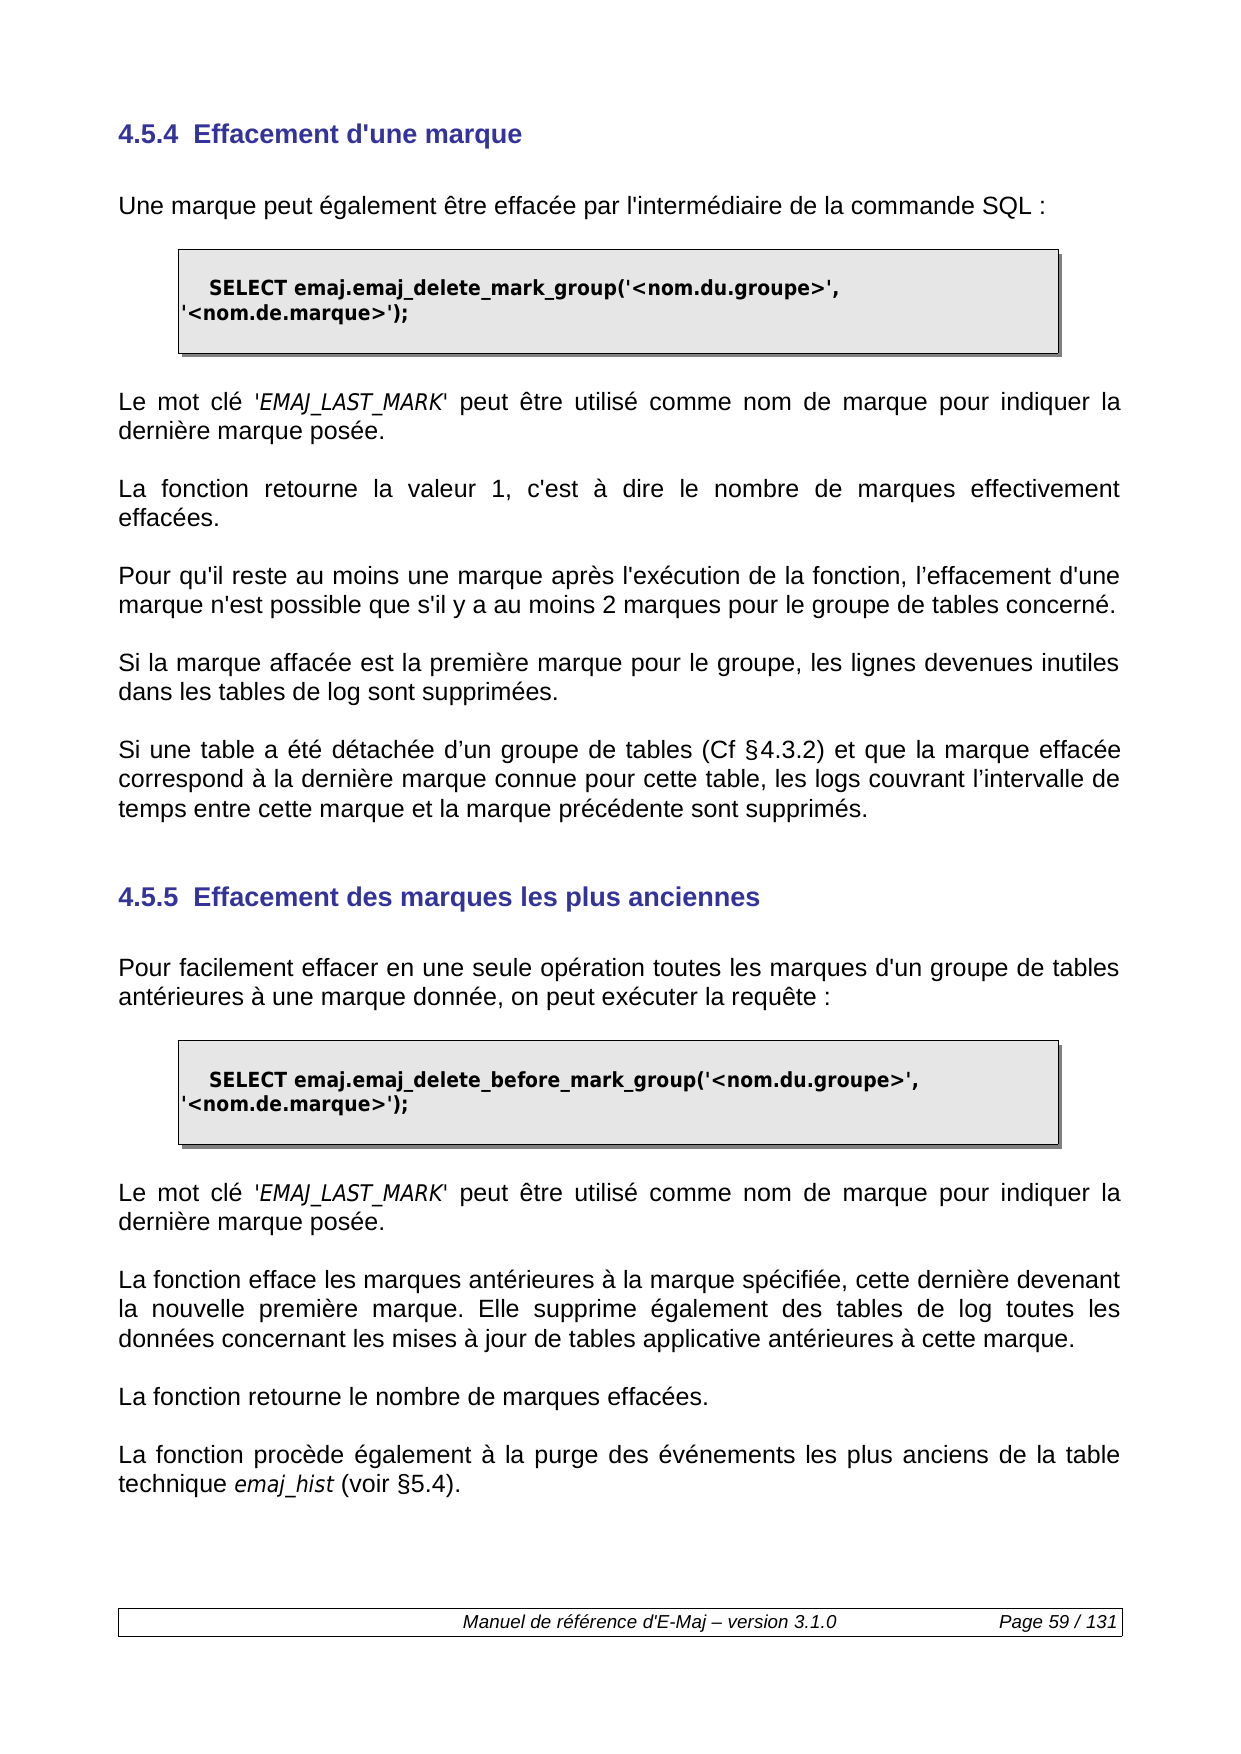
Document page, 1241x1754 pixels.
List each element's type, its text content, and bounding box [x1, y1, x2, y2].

text Le mot clé 'EMAJ_LAST_MARK' peut être utilisé comme nom de marque pour indiquer la dernière marque posée. [118, 387, 1122, 445]
text La fonction retourne la valeur 1, c'est à dire le nombre de marques effectivement effacées. [118, 474, 1122, 532]
subtitle Effacement d'une marque [118, 118, 1122, 149]
text Le mot clé 'EMAJ_LAST_MARK' peut être utilisé comme nom de marque pour indiquer la dernière marque posée. [118, 1178, 1122, 1236]
text Pour facilement effacer en une seule opération toutes les marques d'un groupe de tables antérieures à une marque donnée, on peut exécuter la requête : [118, 953, 1122, 1011]
text Si la marque affacée est la première marque pour le groupe, les lignes devenues inutiles dans les tables de log sont supprimées. [118, 648, 1122, 706]
text Une marque peut également être effacée par l'intermédiaire de la commande SQL : [118, 191, 1122, 220]
text SELECT emaj.emaj_delete_mark_group('<nom.du.groupe>', '<nom.de.marque>'); [179, 273, 1058, 322]
text SELECT emaj.emaj_delete_before_mark_group('<nom.du.groupe>', '<nom.de.marque>'); [179, 1065, 1058, 1114]
text La fonction retourne le nombre de marques effacées. [118, 1382, 1122, 1411]
text Si une table a été détachée d’un groupe de tables (Cf §4.3.2) et que la marque effacée correspond à la dernière marque connue pour cette table, les logs couvrant l’intervalle de temps entre cette marque et la marque précédente sont supprimés. [118, 735, 1122, 822]
text La fonction efface les marques antérieures à la marque spécifiée, cette dernière devenant la nouvelle première marque. Elle supprime également des tables de log toutes les données concernant les mises à jour de tables applicative antérieures à cette marque. [118, 1265, 1122, 1352]
text La fonction procède également à la purge des événements les plus anciens de la table technique emaj_hist (voir §5.4). [118, 1440, 1122, 1498]
subtitle Effacement des marques les plus anciennes [118, 881, 1122, 912]
text Pour qu'il reste au moins une marque après l'exécution de la fonction, l’effacement d'une marque n'est possible que s'il y a au moins 2 marques pour le groupe de tables concerné. [118, 561, 1122, 619]
